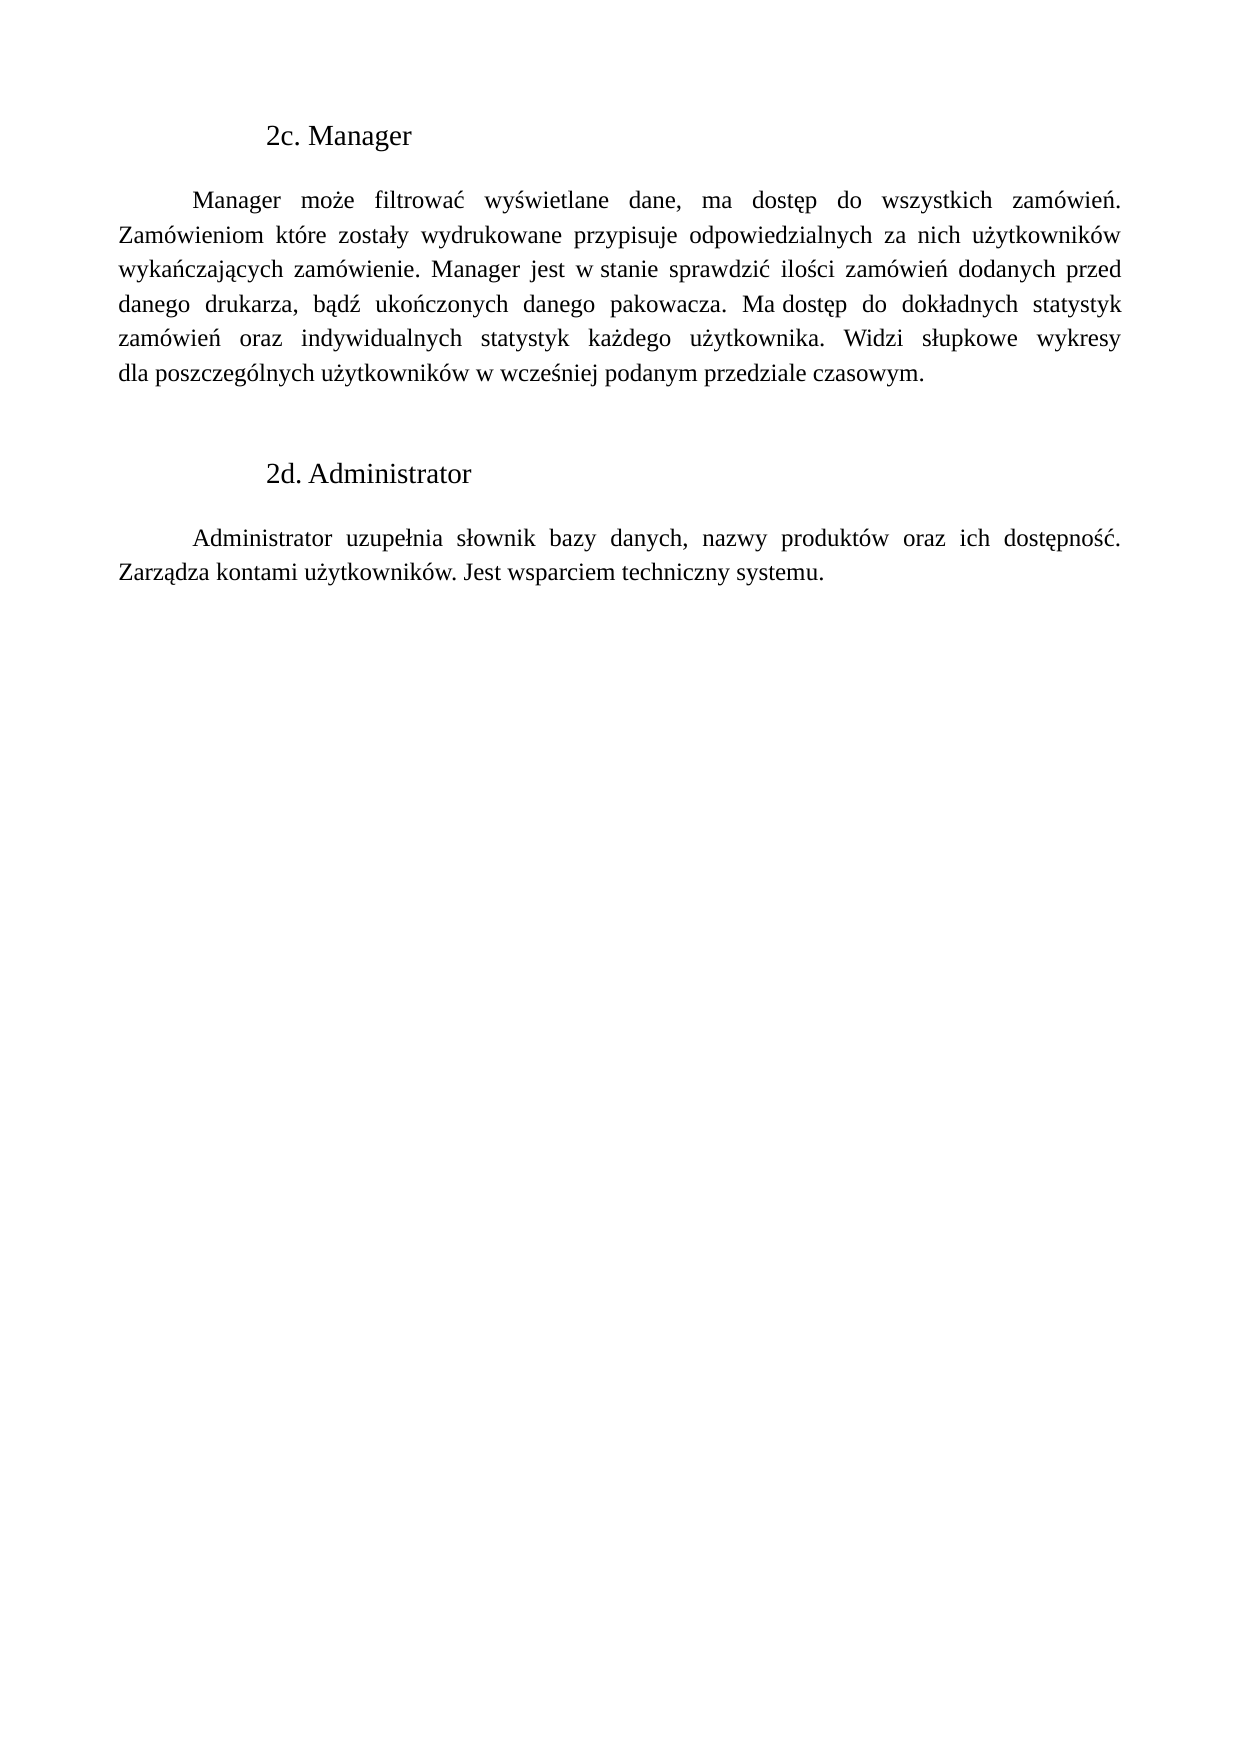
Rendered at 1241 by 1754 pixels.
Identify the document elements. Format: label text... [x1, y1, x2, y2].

text Administrator uzupełnia słownik bazy danych, nazwy produktów oraz ich dostępność. Zarządza kontami użytkowników. Jest wsparciem techniczny systemu. [118, 523, 1122, 586]
text Manager może filtrować wyświetlane dane, ma dostęp do wszystkich zamówień. Zamówieniom które zostały wydrukowane przypisuje odpowiedzialnych za nich użytkowników wykańczających zamówienie. Manager jest w stanie sprawdzić ilości zamówień dodanych przed danego drukarza, bądź ukończonych danego pakowacza. Ma dostęp do dokładnych statystyk zamówień oraz indywidualnych statystyk każdego użytkownika. Widzi słupkowe wykresy dla poszczególnych użytkowników w wcześniej podanym przedziale czasowym. [118, 185, 1122, 386]
text 2c. Manager [118, 118, 1122, 152]
text 2d. Administrator [118, 456, 1122, 489]
